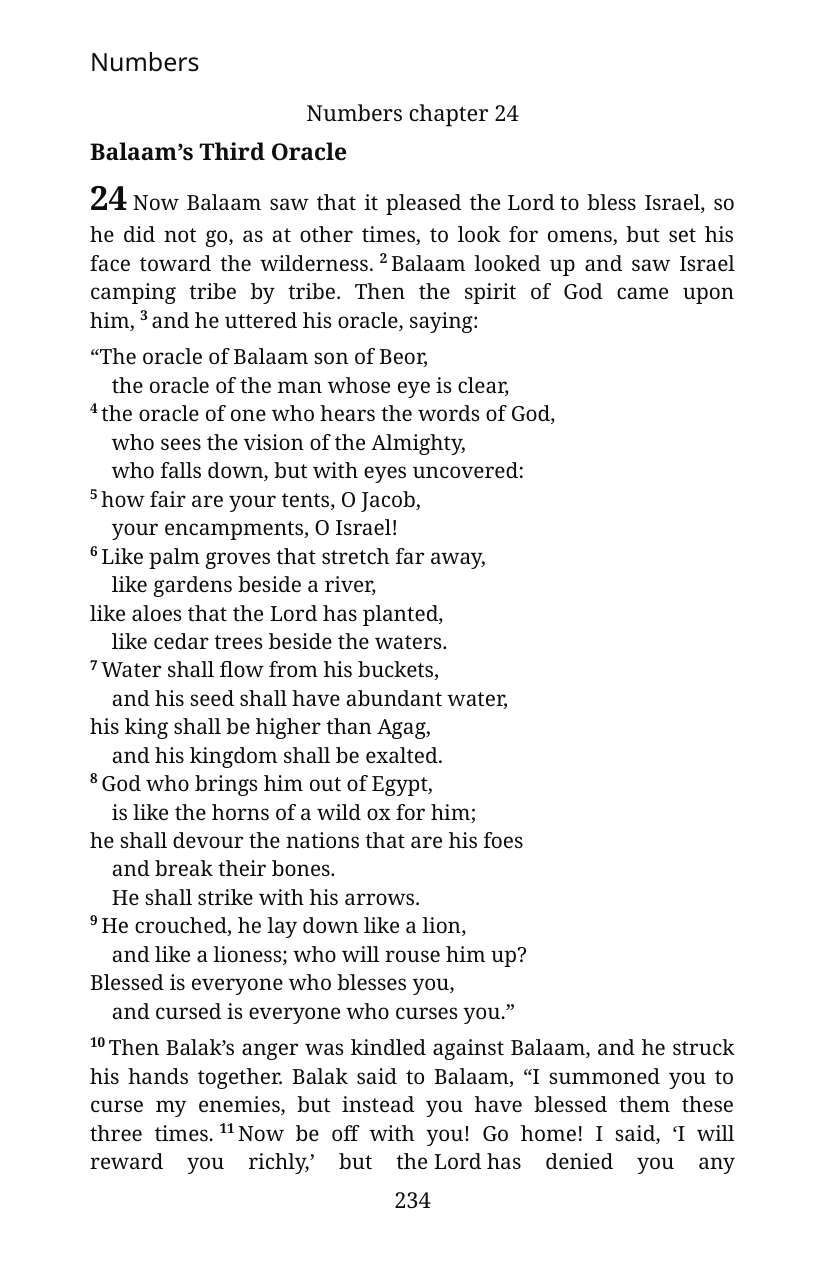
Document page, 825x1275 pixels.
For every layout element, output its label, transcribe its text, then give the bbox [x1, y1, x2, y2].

text “The oracle of Balaam son of Beor, the oracle of the man whose eye is clear, 4 the oracle of one who hears the words of God, who sees the vision of the Almighty, who falls down, but with eyes uncovered: 5 how fair are your tents, O Jacob, your encampments, O Israel! 6 Like palm groves that stretch far away, like gardens beside a river, like aloes that the Lord has planted, like cedar trees beside the waters. 7 Water shall flow from his buckets, and his seed shall have abundant water, his king shall be higher than Agag, and his kingdom shall be exalted. 8 God who brings him out of Egypt, is like the horns of a wild ox for him; he shall devour the nations that are his foes and break their bones. He shall strike with his arrows. 9 He crouched, he lay down like a lion, and like a lioness; who will rouse him up? Blessed is everyone who blesses you, and cursed is everyone who curses you.” [90, 343, 735, 1025]
text Balaam’s Third Oracle [90, 136, 735, 167]
text 24 Now Balaam saw that it pleased the Lord to bless Israel, so he did not go, as at other times, to look for omens, but set his face toward the wilderness. 2 Balaam looked up and saw Israel camping tribe by tribe. Then the spirit of God came upon him, 3 and he uttered his oracle, saying: [90, 175, 735, 334]
text Numbers chapter 24 [90, 97, 735, 127]
text 10 Then Balak’s anger was kindled against Balaam, and he struck his hands together. Balak said to Balaam, “I summoned you to curse my enemies, but instead you have blessed them these three times. 11 Now be off with you! Go home! I said, ‘I will reward you richly,’ but the Lord has denied you any [90, 1033, 735, 1176]
